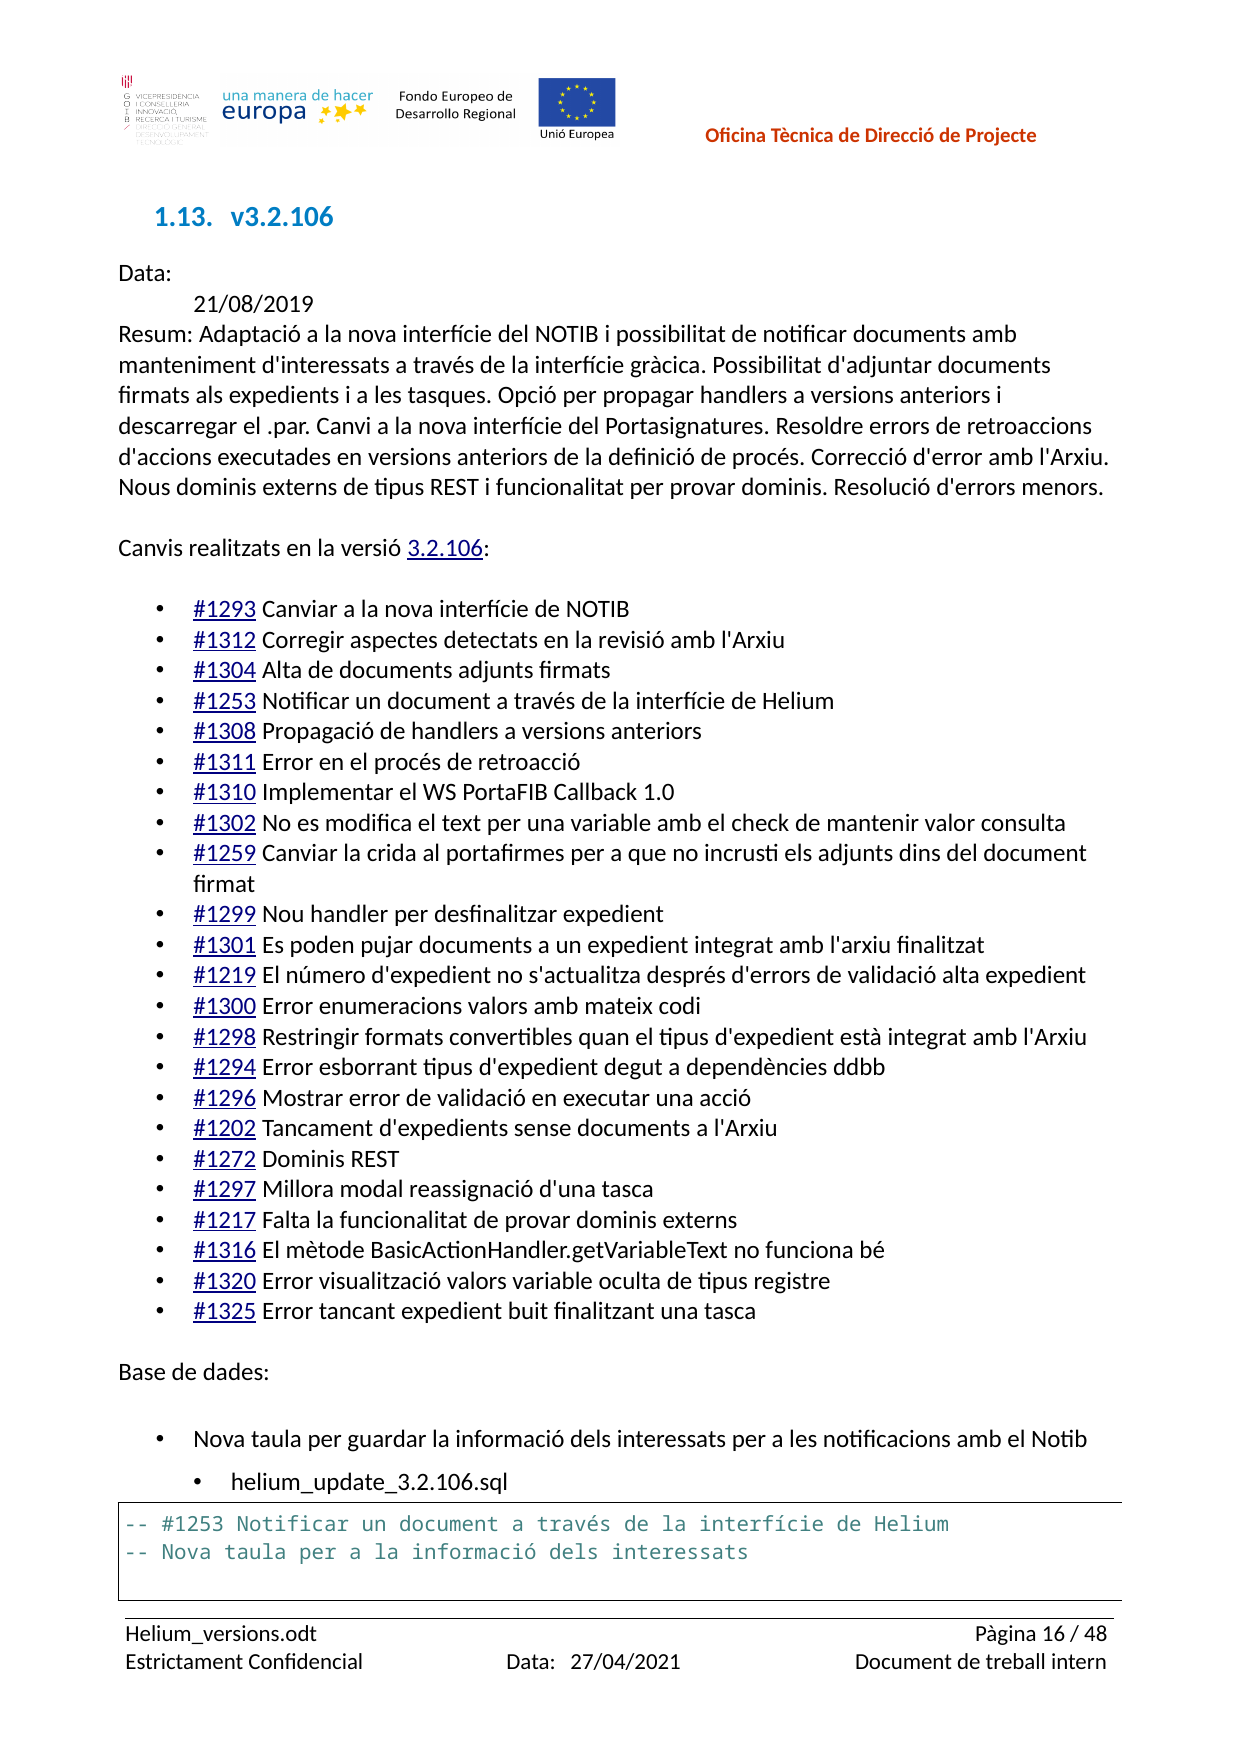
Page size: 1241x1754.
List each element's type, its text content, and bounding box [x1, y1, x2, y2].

list #1325 Error tancant expedient buit finalitzant una tasca [156, 1295, 1122, 1326]
text Canvis realitzats en la versió 3.2.106: [118, 532, 1122, 563]
text Base de dades: [118, 1356, 1122, 1387]
list #1301 Es poden pujar documents a un expedient integrat amb l'arxiu finalitzat [156, 929, 1122, 959]
list #1310 Implementar el WS PortaFIB Callback 1.0 [156, 776, 1122, 807]
list #1308 Propagació de handlers a versions anteriors [156, 715, 1122, 746]
text 21/08/2019 [118, 288, 1122, 319]
list #1312 Corregir aspectes detectats en la revisió amb l'Arxiu [156, 624, 1122, 654]
list #1202 Tancament d'expedients sense documents a l'Arxiu [156, 1112, 1122, 1143]
list #1297 Millora modal reassignació d'una tasca [156, 1173, 1122, 1204]
list #1272 Dominis REST [156, 1143, 1122, 1173]
list #1311 Error en el procés de retroacció [156, 746, 1122, 776]
list #1296 Mostrar error de validació en executar una acció [156, 1082, 1122, 1112]
list #1304 Alta de documents adjunts firmats [156, 654, 1122, 685]
list #1217 Falta la funcionalitat de provar dominis externs [156, 1204, 1122, 1234]
list #1302 No es modifica el text per una variable amb el check de mantenir valor consulta [156, 807, 1122, 837]
list #1316 El mètode BasicActionHandler.getVariableText no funciona bé [156, 1234, 1122, 1265]
list Nova taula per guardar la informació dels interessats per a les notificacions amb el Notib [156, 1423, 1122, 1454]
list #1253 Notificar un document a través de la interfície de Helium [156, 685, 1122, 715]
picture [118, 73, 213, 147]
list #1293 Canviar a la nova interfície de NOTIB [156, 593, 1122, 624]
list #1299 Nou handler per desfinalitzar expedient [156, 898, 1122, 929]
list #1300 Error enumeracions valors amb mateix codi [156, 990, 1122, 1021]
text Resum: Adaptació a la nova interfície del NOTIB i possibilitat de notificar documents amb manteniment d'interessats a través de la interfície gràcica. Possibilitat d'adjuntar documents firmats als expedients i a les tasques. Opció per propagar handlers a versions anteriors i descarregar el .par. Canvi a la nova interfície del Portasignatures. Resoldre errors de retroaccions d'accions executades en versions anteriors de la definició de procés. Correcció d'error amb l'Arxiu. Nous dominis externs de tipus REST i funcionalitat per provar dominis. Resolució d'errors menors. [118, 319, 1122, 502]
list #1219 El número d'expedient no s'actualitza després d'errors de validació alta expedient [156, 959, 1122, 990]
list #1294 Error esborrant tipus d'expedient degut a dependències ddbb [156, 1051, 1122, 1082]
subtitle v3.2.106 [153, 198, 1122, 234]
list helium_update_3.2.106.sql [193, 1466, 1122, 1496]
list #1298 Restringir formats convertibles quan el tipus d'expedient està integrat amb l'Arxiu [156, 1021, 1122, 1051]
picture [219, 73, 621, 147]
list #1320 Error visualització valors variable oculta de tipus registre [156, 1265, 1122, 1295]
list #1259 Canviar la crida al portafirmes per a que no incrusti els adjunts dins del document firmat [156, 837, 1122, 898]
text Data: [118, 258, 1122, 288]
table_header -- #1253 Notificar un document a través de la interfície de Helium -- Nova taula per a la informació dels interessats [119, 1503, 1122, 1600]
